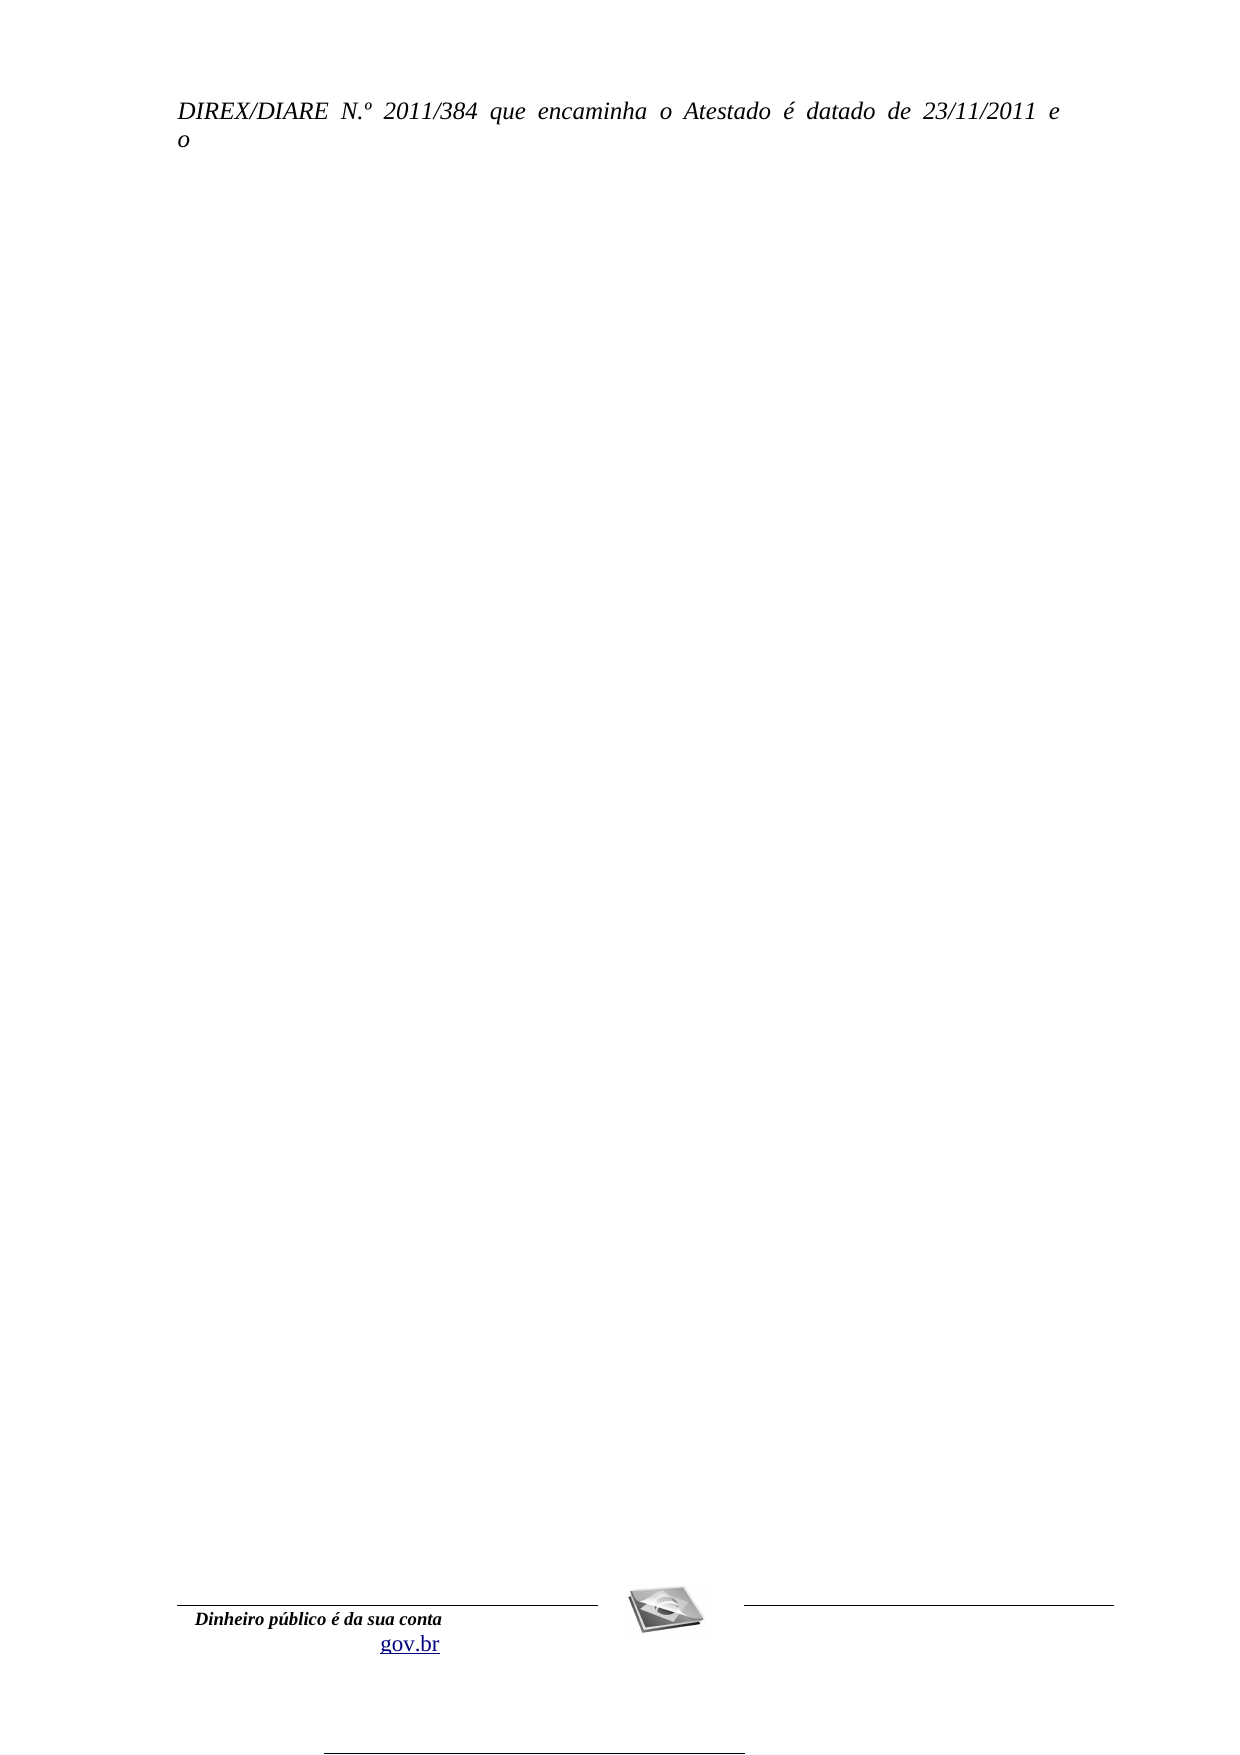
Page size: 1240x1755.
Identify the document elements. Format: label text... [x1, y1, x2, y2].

text DIREX/DIARE N.º 2011/384 que encaminha o Atestado é datado de 23/11/2011 e o [177, 96, 1060, 153]
